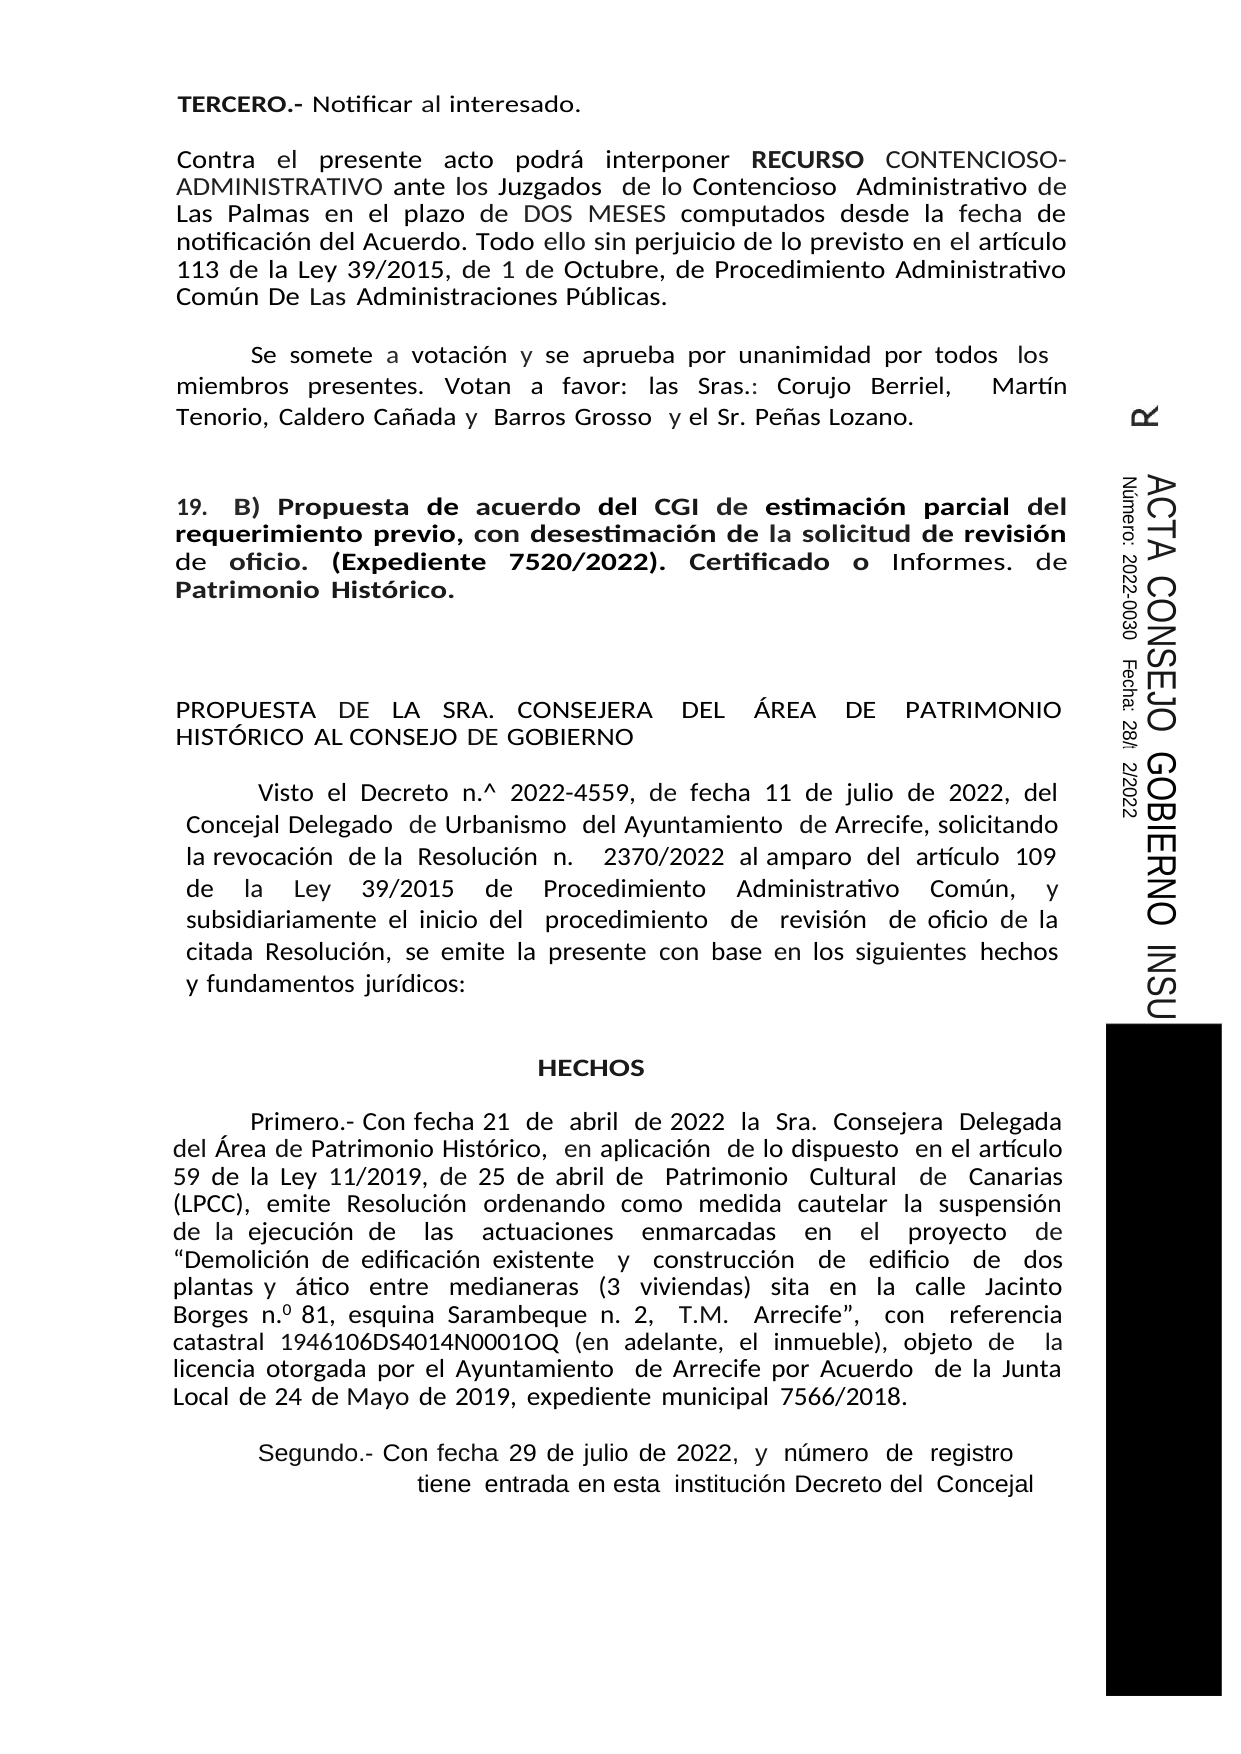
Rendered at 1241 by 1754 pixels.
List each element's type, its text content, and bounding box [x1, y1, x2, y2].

list B) Propuesta de acuerdo del CGI de estimación parcial del requerimiento previo, con desestimación de la solicitud de revisión de oficio. (Expediente 7520/2022). Certificado o Informes. de Patrimonio Histórico. [175, 494, 1067, 605]
text PROPUESTA DE LA SRA. CONSEJERA DEL ÁREA DE PATRIMONIO HISTÓRICO AL CONSEJO DE GOBIERNO [175, 697, 1062, 752]
list Número: 2022-0030 Fecha: 28/t 2/2022 [1120, 476, 1141, 1022]
picture [1105, 1022, 1223, 1697]
text TERCERO.- Notificar al interesado. [177, 90, 1240, 118]
text Visto el Decreto n.^ 2022-4559, de fecha 11 de julio de 2022, del Concejal Delegado de Urbanismo del Ayuntamiento de Arrecife, solicitando la revocación de la Resolución n. 2370/2022 al amparo del artículo 109 de la Ley 39/2015 de Procedimiento Administrativo Común, y subsidiariamente el inicio del procedimiento de revisión de oficio de la citada Resolución, se emite la presente con base en los siguientes hechos y fundamentos jurídicos: [186, 777, 1058, 999]
picture [1131, 405, 1159, 426]
text Se somete a votación y se aprueba por unanimidad por todos los miembros presentes. Votan a favor: las Sras.: Corujo Berriel, Martín Tenorio, Caldero Cañada y Barros Grosso y el Sr. Peñas Lozano. [176, 339, 1159, 432]
text Primero.- Con fecha 21 de abril de 2022 la Sra. Consejera Delegada del Área de Patrimonio Histórico, en aplicación de lo dispuesto en el artículo 59 de la Ley 11/2019, de 25 de abril de Patrimonio Cultural de Canarias (LPCC), emite Resolución ordenando como medida cautelar la suspensión de la ejecución de las actuaciones enmarcadas en el proyecto de “Demolición de edificación existente y construcción de edificio de dos plantas y ático entre medianeras (3 viviendas) sita en la calle Jacinto Borges n.0 81, esquina Sarambeque n. 2, T.M. Arrecife”, con referencia catastral 1946106DS4014N0001OQ (en adelante, el inmueble), objeto de la licencia otorgada por el Ayuntamiento de Arrecife por Acuerdo de la Junta Local de 24 de Mayo de 2019, expediente municipal 7566/2018. [173, 1108, 1063, 1412]
text Contra el presente acto podrá interponer RECURSO CONTENCIOSO- ADMINISTRATIVO ante los Juzgados de lo Contencioso Administrativo de Las Palmas en el plazo de DOS MESES computados desde la fecha de notificación del Acuerdo. Todo ello sin perjuicio de lo previsto en el artículo 113 de la Ley 39/2015, de 1 de Octubre, de Procedimiento Administrativo Común De Las Administraciones Públicas. [176, 146, 1067, 312]
text Segundo.- Con fecha 29 de julio de 2022, y número de registro tiene entrada en esta institución Decreto del Concejal [258, 1438, 1061, 1498]
list ACTA CONSEJO GOBIERNO INSU [1141, 474, 1185, 1022]
text HECHOS [76, 1053, 1105, 1083]
